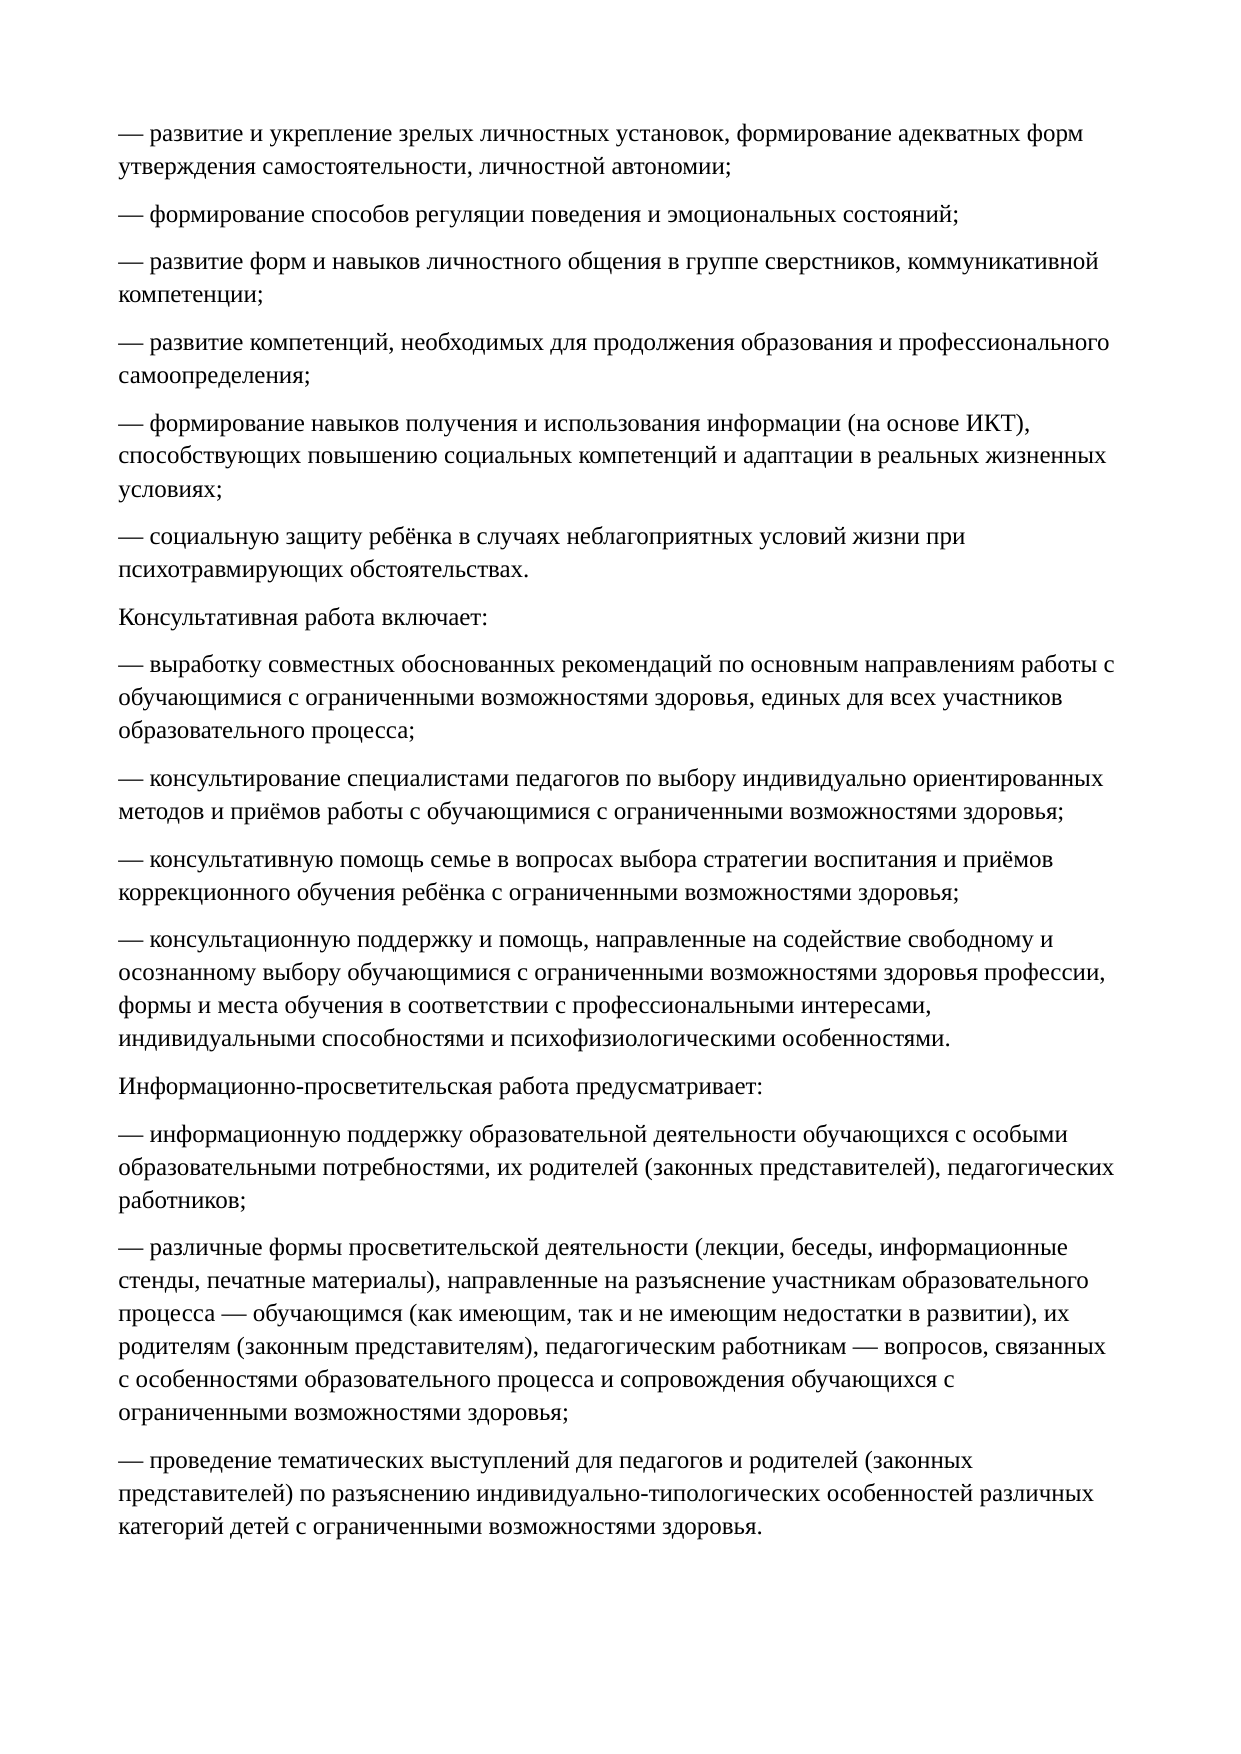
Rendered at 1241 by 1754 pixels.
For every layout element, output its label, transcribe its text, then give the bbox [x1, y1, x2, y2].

text — консультирование специалистами педагогов по выбору индивидуально ориентированных методов и приёмов работы с обучающимися с ограниченными возможностями здоровья; [118, 763, 1122, 825]
text — консультационную поддержку и помощь, направленные на содействие свободному и осознанному выбору обучающимися с ограниченными возможностями здоровья профессии, формы и места обучения в соответствии с профессиональными интересами, индивидуальными способностями и психофизиологическими особенностями. [118, 924, 1122, 1052]
text Консультативная работа включает: [118, 602, 1122, 631]
text — выработку совместных обоснованных рекомендаций по основным направлениям работы с обучающимися с ограниченными возможностями здоровья, единых для всех участников образовательного процесса; [118, 649, 1122, 744]
text — различные формы просветительской деятельности (лекции, беседы, информационные стенды, печатные материалы), направленные на разъяснение участникам образовательного процесса — обучающимся (как имеющим, так и не имеющим недостатки в развитии), их родителям (законным представителям), педагогическим работникам — вопросов, связанных с особенностями образовательного процесса и сопровождения обучающихся с ограниченными возможностями здоровья; [118, 1232, 1122, 1426]
text — проведение тематических выступлений для педагогов и родителей (законных представителей) по разъяснению индивидуально-типологических особенностей различных категорий детей с ограниченными возможностями здоровья. [118, 1445, 1122, 1540]
text — информационную поддержку образовательной деятельности обучающихся с особыми образовательными потребностями, их родителей (законных представителей), педагогических работников; [118, 1119, 1122, 1213]
text — развитие и укрепление зрелых личностных установок, формирование адекватных форм утверждения самостоятельности, личностной автономии; [118, 118, 1122, 180]
text — социальную защиту ребёнка в случаях неблагоприятных условий жизни при психотравмирующих обстоятельствах. [118, 521, 1122, 583]
text Информационно-просветительская работа предусматривает: [118, 1071, 1122, 1100]
text — развитие форм и навыков личностного общения в группе сверстников, коммуникативной компетенции; [118, 246, 1122, 308]
text — формирование способов регуляции поведения и эмоциональных состояний; [118, 199, 1122, 227]
text — развитие компетенций, необходимых для продолжения образования и профессионального самоопределения; [118, 327, 1122, 389]
text — формирование навыков получения и использования информации (на основе ИКТ), способствующих повышению социальных компетенций и адаптации в реальных жизненных условиях; [118, 408, 1122, 502]
text — консультативную помощь семье в вопросах выбора стратегии воспитания и приёмов коррекционного обучения ребёнка с ограниченными возможностями здоровья; [118, 844, 1122, 906]
